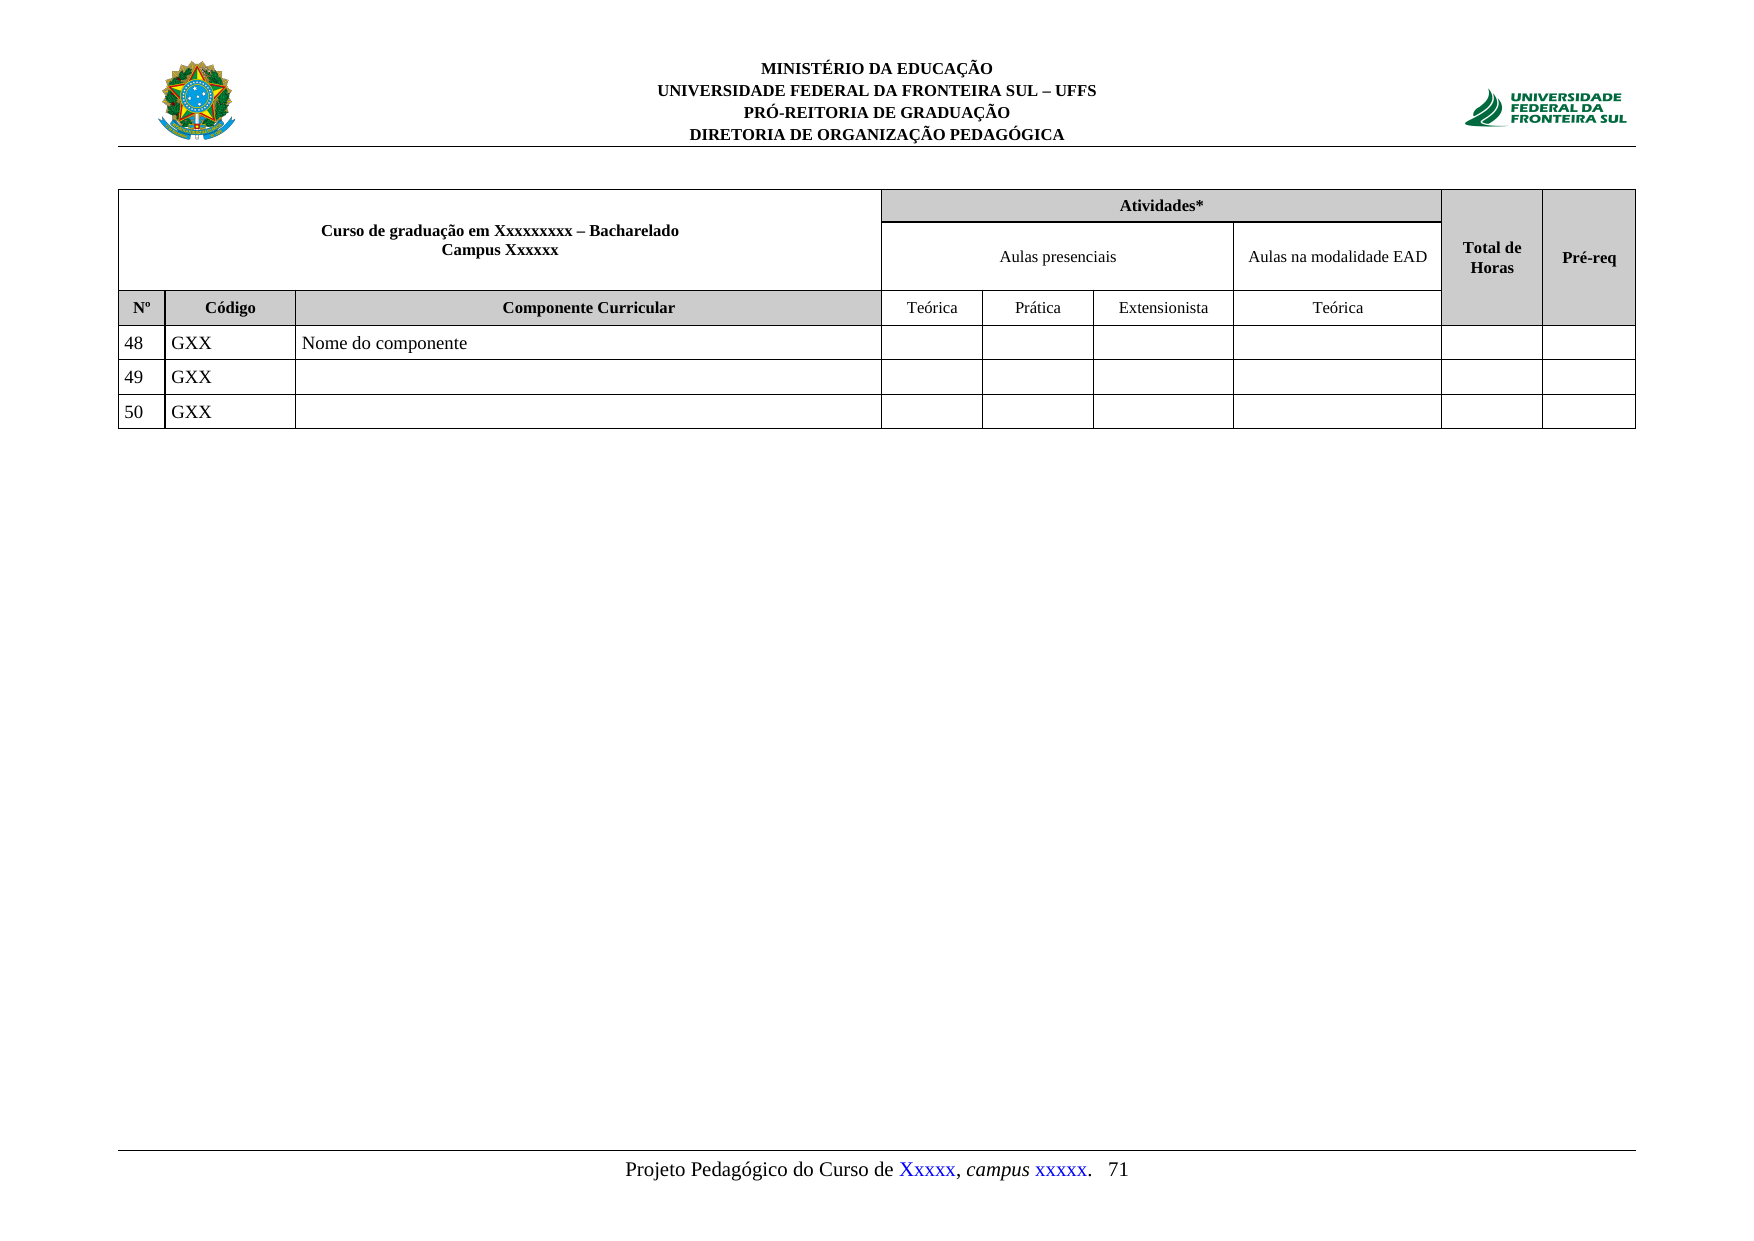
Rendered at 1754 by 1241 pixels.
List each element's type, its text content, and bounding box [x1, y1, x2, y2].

table_cell Teórica [1234, 291, 1441, 325]
table_cell Aulas presenciais [882, 223, 1233, 289]
table_cell GXX [166, 326, 295, 359]
table_cell [983, 360, 1093, 394]
table_cell [1543, 395, 1635, 428]
table_cell [1442, 360, 1542, 394]
table_cell Nº [119, 291, 164, 325]
table_cell [983, 326, 1093, 359]
table_cell [983, 395, 1093, 428]
table_cell [1094, 395, 1233, 428]
picture [158, 61, 236, 140]
table_cell Código [166, 291, 295, 325]
table_cell [296, 360, 881, 394]
table_cell [296, 395, 881, 428]
table_cell [1543, 360, 1635, 394]
table_cell Componente Curricular [296, 291, 881, 325]
table_cell [882, 326, 982, 359]
table_cell Prática [983, 291, 1093, 325]
table_cell [1442, 395, 1542, 428]
table_cell [1543, 326, 1635, 359]
table_cell [1094, 360, 1233, 394]
table_cell GXX [166, 360, 295, 394]
table_cell [1442, 326, 1542, 359]
table_cell 50 [119, 395, 164, 428]
picture [1454, 80, 1640, 136]
table_cell GXX [166, 395, 295, 428]
table_cell 49 [119, 360, 164, 394]
table_cell [1234, 360, 1441, 394]
table_cell [1234, 326, 1441, 359]
table_cell [882, 395, 982, 428]
table_header Pré-req [1543, 190, 1635, 325]
table_cell [882, 360, 982, 394]
table_cell 48 [119, 326, 164, 359]
table_cell [1234, 395, 1441, 428]
table_header Atividades* [882, 190, 1441, 221]
table_header Curso de graduação em Xxxxxxxxx – Bacharelado Campus Xxxxxx [119, 190, 881, 289]
table_cell Aulas na modalidade EAD [1234, 223, 1441, 289]
table_cell Teórica [882, 291, 982, 325]
table_cell [1094, 326, 1233, 359]
table_cell Extensionista [1094, 291, 1233, 325]
table_header Total de Horas [1442, 190, 1542, 325]
table_cell Nome do componente [296, 326, 881, 359]
